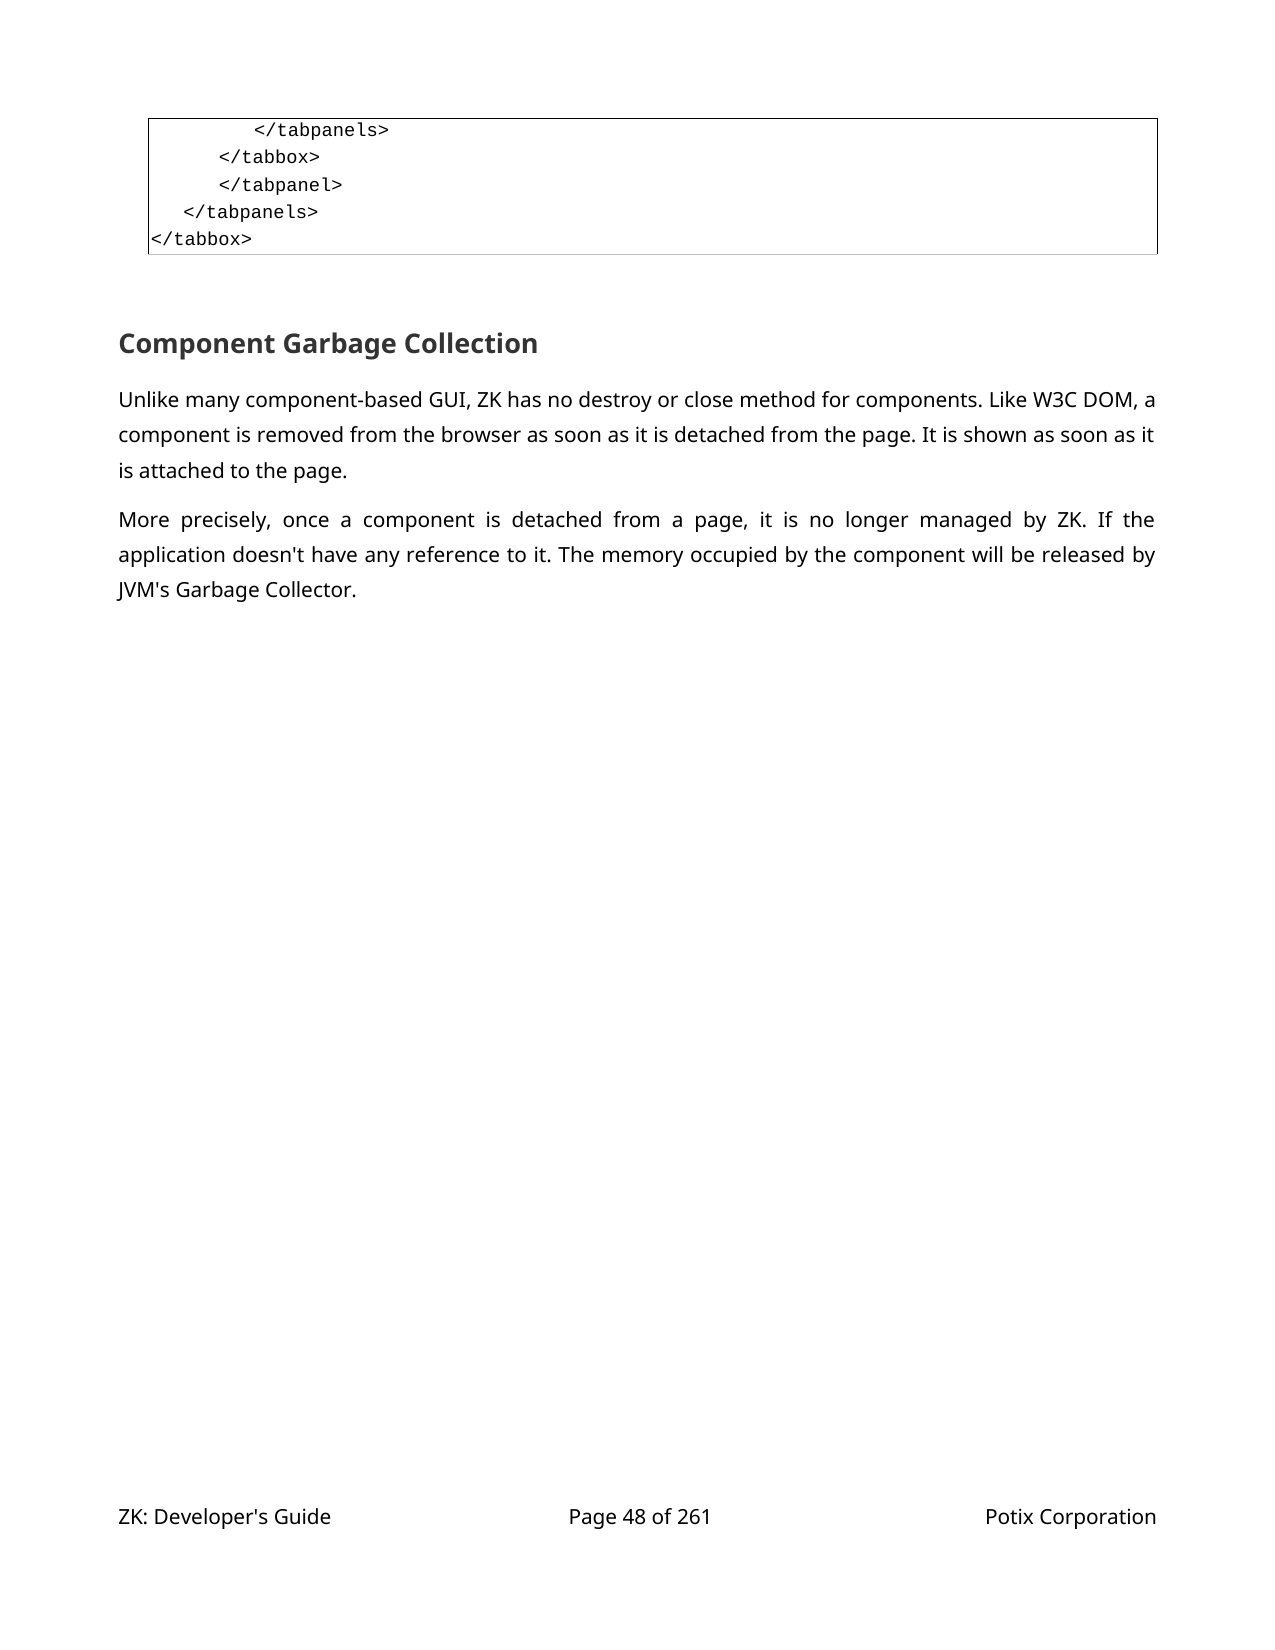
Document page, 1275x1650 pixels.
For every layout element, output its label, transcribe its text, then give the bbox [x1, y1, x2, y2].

subtitle Component Garbage Collection [118, 325, 1157, 362]
text Unlike many component-based GUI, ZK has no destroy or close method for components. Like W3C DOM, a component is removed from the browser as soon as it is detached from the page. It is shown as soon as it is attached to the page. [118, 385, 1157, 484]
text </tabbox> [149, 227, 1157, 254]
text More precisely, once a component is detached from a page, it is no longer managed by ZK. If the application doesn't have any reference to it. The memory occupied by the component will be released by JVM's Garbage Collector. [118, 505, 1157, 603]
text </tabbox> [149, 145, 1157, 169]
text </tabpanels> [149, 119, 1157, 142]
text </tabpanels> [149, 200, 1157, 224]
text </tabpanel> [149, 172, 1157, 197]
